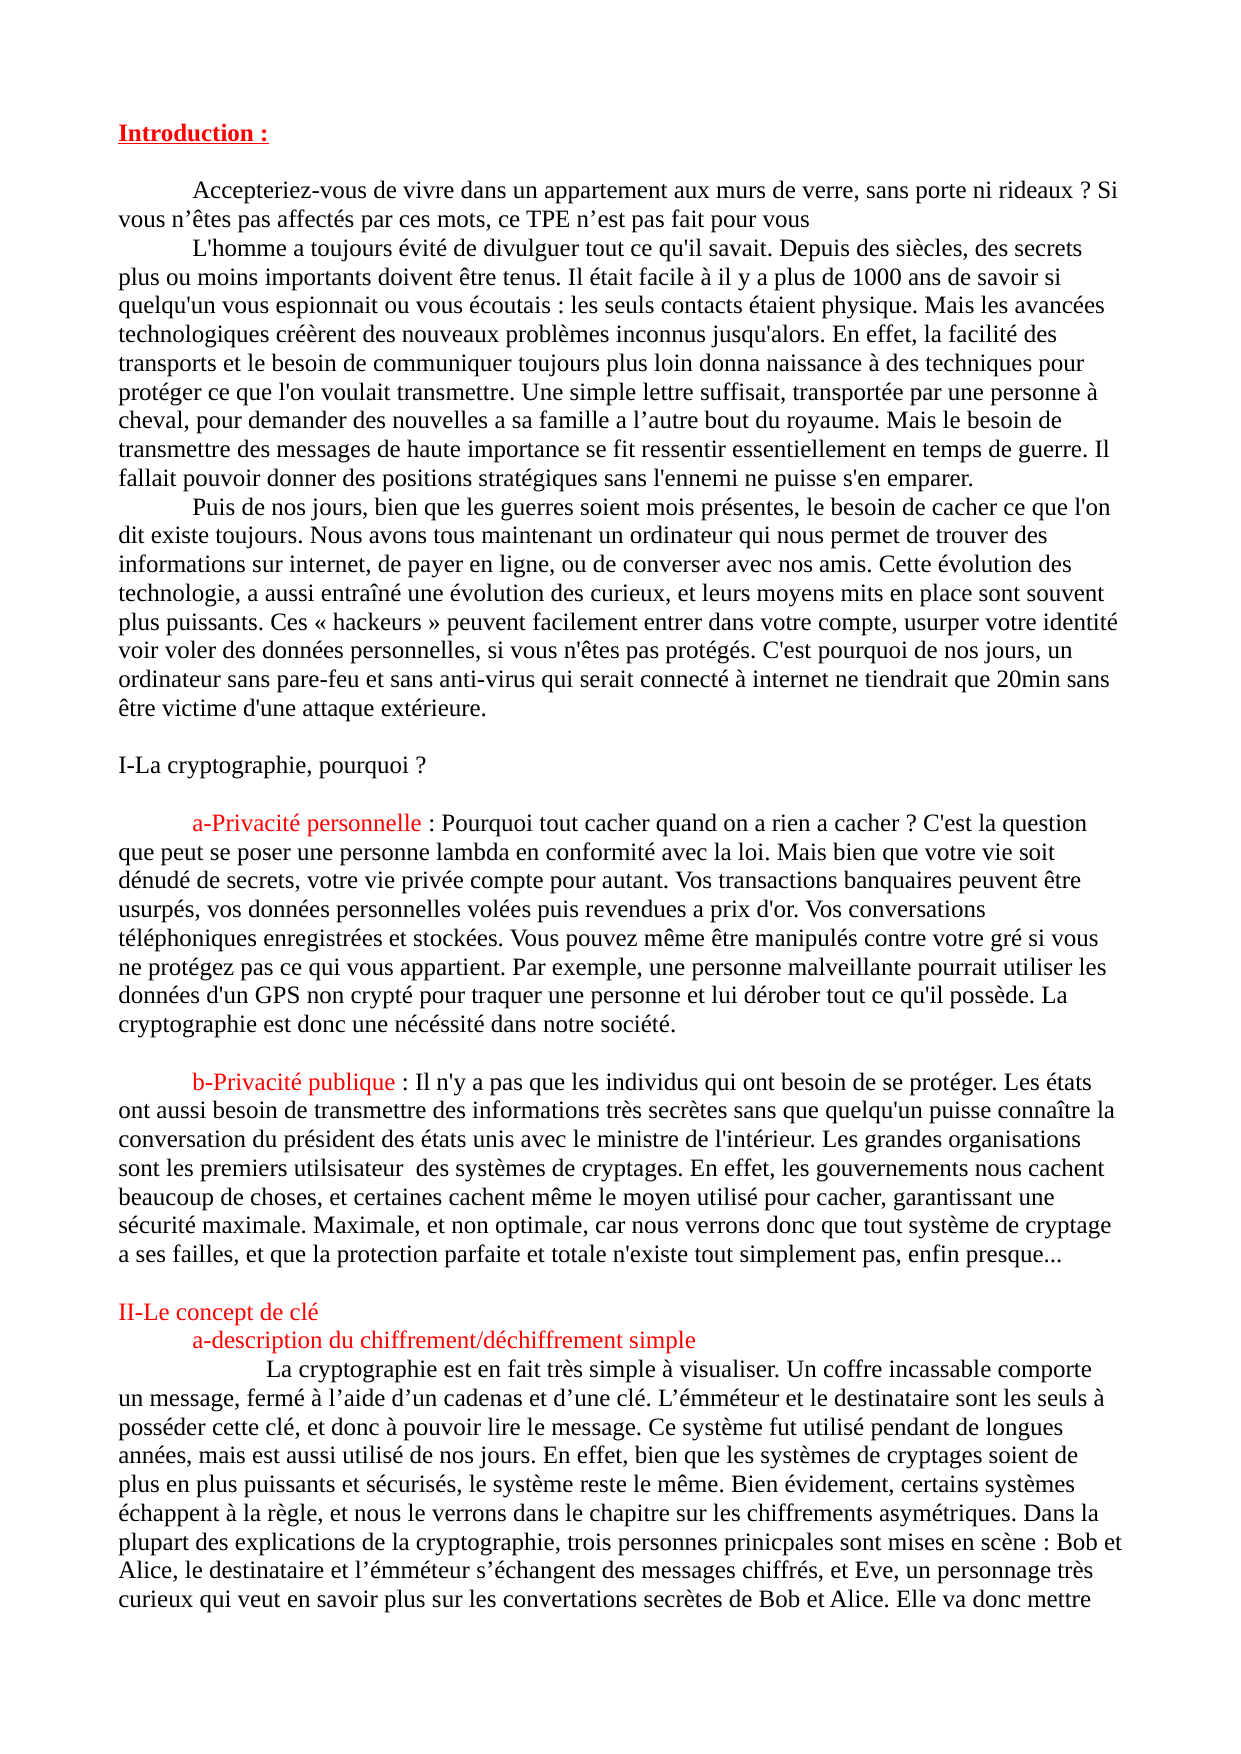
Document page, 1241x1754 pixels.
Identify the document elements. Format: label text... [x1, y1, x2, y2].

text a-Privacité personnelle : Pourquoi tout cacher quand on a rien a cacher ? C'est la question que peut se poser une personne lambda en conformité avec la loi. Mais bien que votre vie soit dénudé de secrets, votre vie privée compte pour autant. Vos transactions banquaires peuvent être usurpés, vos données personnelles volées puis revendues a prix d'or. Vos conversations téléphoniques enregistrées et stockées. Vous pouvez même être manipulés contre votre gré si vous ne protégez pas ce qui vous appartient. Par exemple, une personne malveillante pourrait utiliser les données d'un GPS non crypté pour traquer une personne et lui dérober tout ce qu'il possède. La cryptographie est donc une nécéssité dans notre société. [118, 808, 1122, 1038]
text b-Privacité publique : Il n'y a pas que les individus qui ont besoin de se protéger. Les états ont aussi besoin de transmettre des informations très secrètes sans que quelqu'un puisse connaître la conversation du président des états unis avec le ministre de l'intérieur. Les grandes organisations sont les premiers utilsisateur des systèmes de cryptages. En effet, les gouvernements nous cachent beaucoup de choses, et certaines cachent même le moyen utilisé pour cacher, garantissant une sécurité maximale. Maximale, et non optimale, car nous verrons donc que tout système de cryptage a ses failles, et que la protection parfaite et totale n'existe tout simplement pas, enfin presque... [118, 1067, 1122, 1268]
text L'homme a toujours évité de divulguer tout ce qu'il savait. Depuis des siècles, des secrets plus ou moins importants doivent être tenus. Il était facile à il y a plus de 1000 ans de savoir si quelqu'un vous espionnait ou vous écoutais : les seuls contacts étaient physique. Mais les avancées technologiques créèrent des nouveaux problèmes inconnus jusqu'alors. En effet, la facilité des transports et le besoin de communiquer toujours plus loin donna naissance à des techniques pour protéger ce que l'on voulait transmettre. Une simple lettre suffisait, transportée par une personne à cheval, pour demander des nouvelles a sa famille a l’autre bout du royaume. Mais le besoin de transmettre des messages de haute importance se fit ressentir essentiellement en temps de guerre. Il fallait pouvoir donner des positions stratégiques sans l'ennemi ne puisse s'en emparer. [118, 233, 1122, 492]
text Puis de nos jours, bien que les guerres soient mois présentes, le besoin de cacher ce que l'on dit existe toujours. Nous avons tous maintenant un ordinateur qui nous permet de trouver des informations sur internet, de payer en ligne, ou de converser avec nos amis. Cette évolution des technologie, a aussi entraîné une évolution des curieux, et leurs moyens mits en place sont souvent plus puissants. Ces « hackeurs » peuvent facilement entrer dans votre compte, usurper votre identité voir voler des données personnelles, si vous n'êtes pas protégés. C'est pourquoi de nos jours, un ordinateur sans pare-feu et sans anti-virus qui serait connecté à internet ne tiendrait que 20min sans être victime d'une attaque extérieure. [118, 492, 1122, 722]
text Accepteriez-vous de vivre dans un appartement aux murs de verre, sans porte ni rideaux ? Si vous n’êtes pas affectés par ces mots, ce TPE n’est pas fait pour vous [118, 176, 1122, 233]
text II-Le concept de clé [118, 1297, 1122, 1326]
text Introduction : [118, 118, 1122, 147]
text I-La cryptographie, pourquoi ? [118, 751, 1122, 779]
text La cryptographie est en fait très simple à visualiser. Un coffre incassable comporte un message, fermé à l’aide d’un cadenas et d’une clé. L’émméteur et le destinataire sont les seuls à posséder cette clé, et donc à pouvoir lire le message. Ce système fut utilisé pendant de longues années, mais est aussi utilisé de nos jours. En effet, bien que les systèmes de cryptages soient de plus en plus puissants et sécurisés, le système reste le même. Bien évidement, certains systèmes échappent à la règle, et nous le verrons dans le chapitre sur les chiffrements asymétriques. Dans la plupart des explications de la cryptographie, trois personnes prinicpales sont mises en scène : Bob et Alice, le destinataire et l’émméteur s’échangent des messages chiffrés, et Eve, un personnage très curieux qui veut en savoir plus sur les convertations secrètes de Bob et Alice. Elle va donc mettre [118, 1354, 1122, 1613]
text a-description du chiffrement/déchiffrement simple [118, 1326, 1122, 1354]
